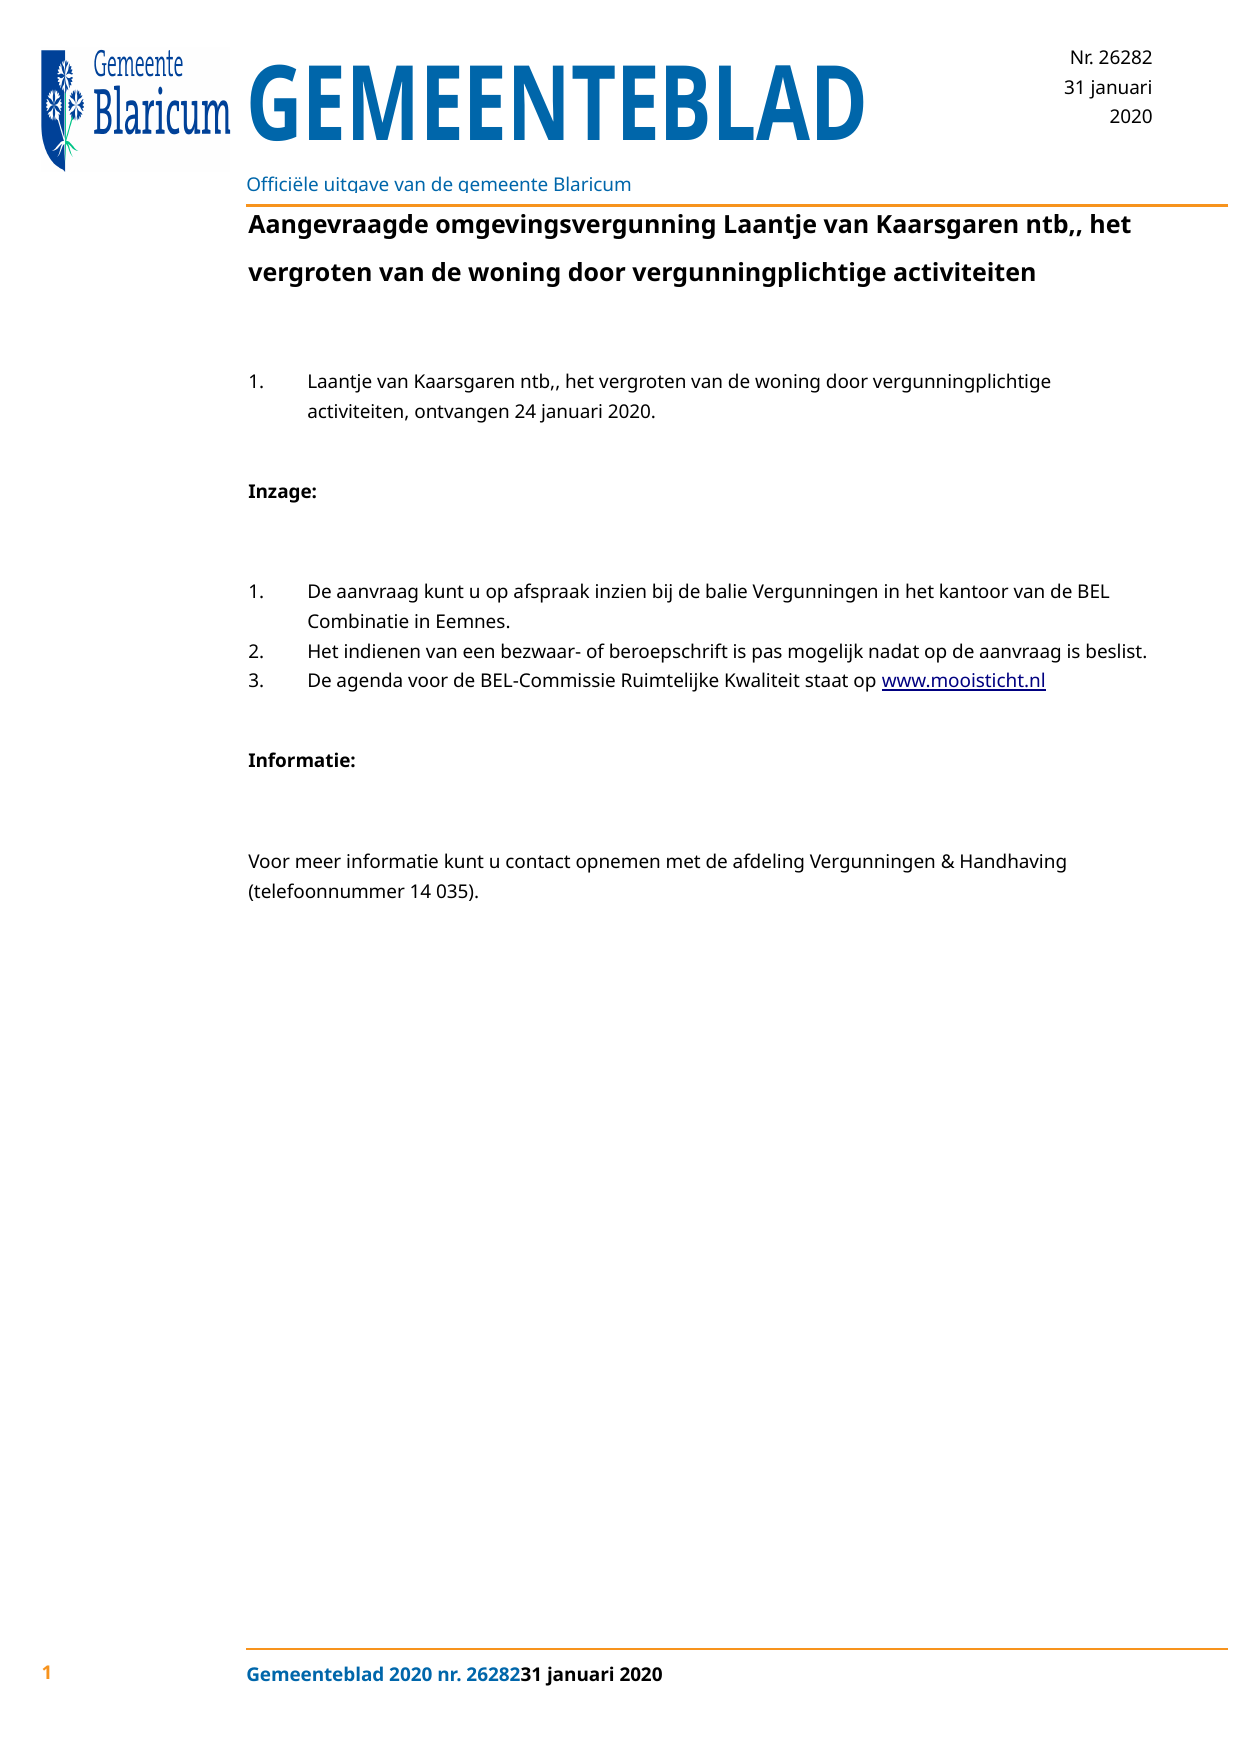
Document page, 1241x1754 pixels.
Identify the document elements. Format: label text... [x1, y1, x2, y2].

text Aangevraagde omgevingsvergunning Laantje van Kaarsgaren ntb,, het vergroten van de woning door vergunningplichtige activiteiten [248, 207, 1152, 288]
list Het indienen van een bezwaar- of beroepschrift is pas mogelijk nadat op de aanvraag is beslist. [248, 638, 1152, 664]
text Voor meer informatie kunt u contact opnemen met de afdeling Vergunningen & Handhaving (telefoonnummer 14 035). [248, 848, 1152, 904]
list De agenda voor de BEL-Commissie Ruimtelijke Kwaliteit staat op www.mooisticht.nl [248, 667, 1152, 693]
picture [41, 47, 231, 172]
list Laantje van Kaarsgaren ntb,, het vergroten van de woning door vergunningplichtige activiteiten, ontvangen 24 januari 2020. [248, 368, 1152, 424]
text Informatie: [248, 747, 1152, 773]
text Inzage: [248, 478, 1152, 504]
list De aanvraag kunt u op afspraak inzien bij de balie Vergunningen in het kantoor van de BEL Combinatie in Eemnes. [248, 579, 1152, 634]
